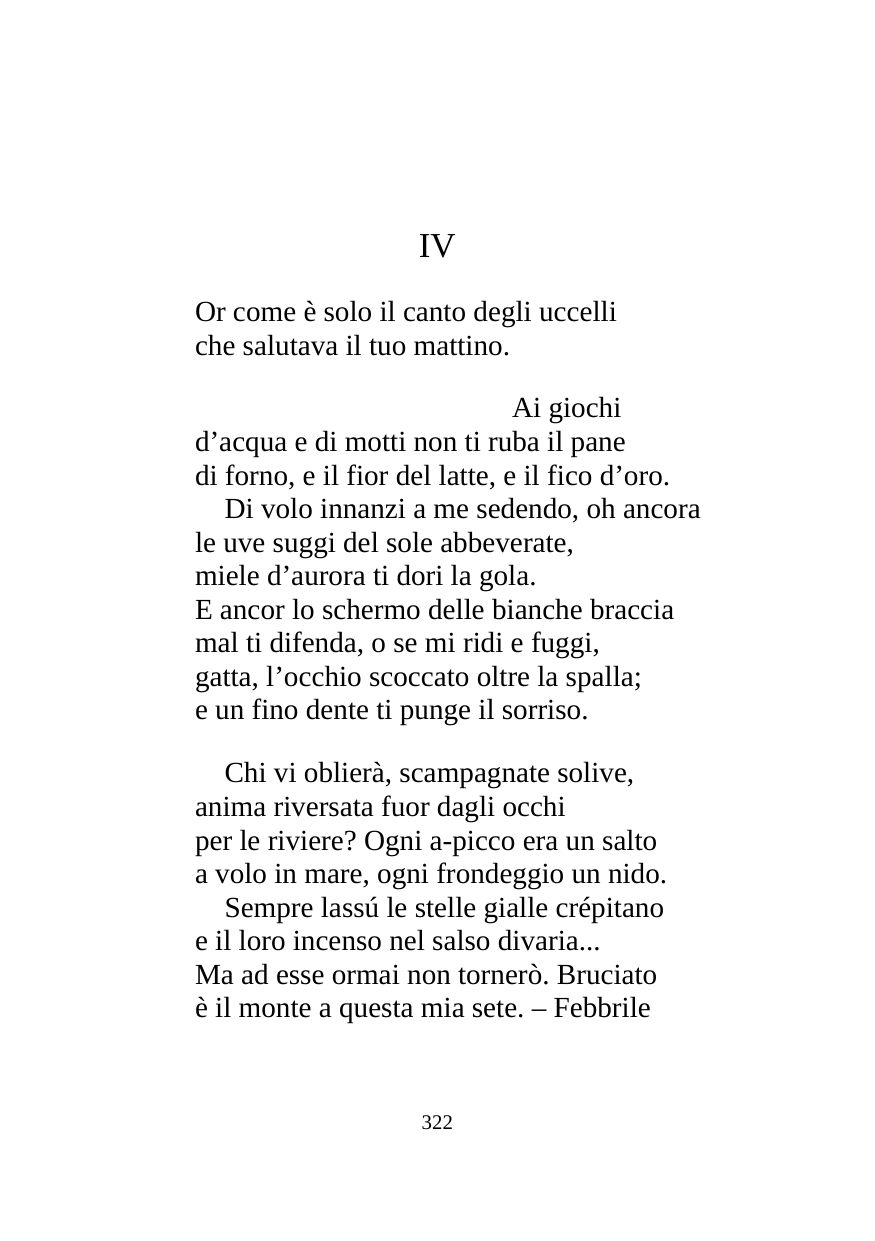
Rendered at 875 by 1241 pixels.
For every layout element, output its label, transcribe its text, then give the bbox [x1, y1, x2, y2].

subtitle IV [106, 224, 768, 264]
text Ai giochi d’acqua e di motti non ti ruba il pane di forno, e il fior del latte, e il fico d’oro. [195, 391, 768, 491]
text Di volo innanzi a me sedendo, oh ancora le uve suggi del sole abbeverate, miele d’aurora ti dori la gola. E ancor lo schermo delle bianche braccia mal ti difenda, o se mi ridi e fuggi, gatta, l’occhio scoccato oltre la spalla; e un fino dente ti punge il sorriso. [195, 491, 768, 726]
text Chi vi oblierà, scampagnate solive, anima riversata fuor dagli occhi per le riviere? Ogni a-picco era un salto a volo in mare, ogni frondeggio un nido. [195, 756, 768, 890]
text Sempre lassú le stelle gialle crépitano e il loro incenso nel salso divaria... Ma ad esse ormai non tornerò. Bruciato è il monte a questa mia sete. – Febbrile [195, 890, 768, 1024]
text Or come è solo il canto degli uccelli che salutava il tuo mattino. [195, 294, 768, 361]
